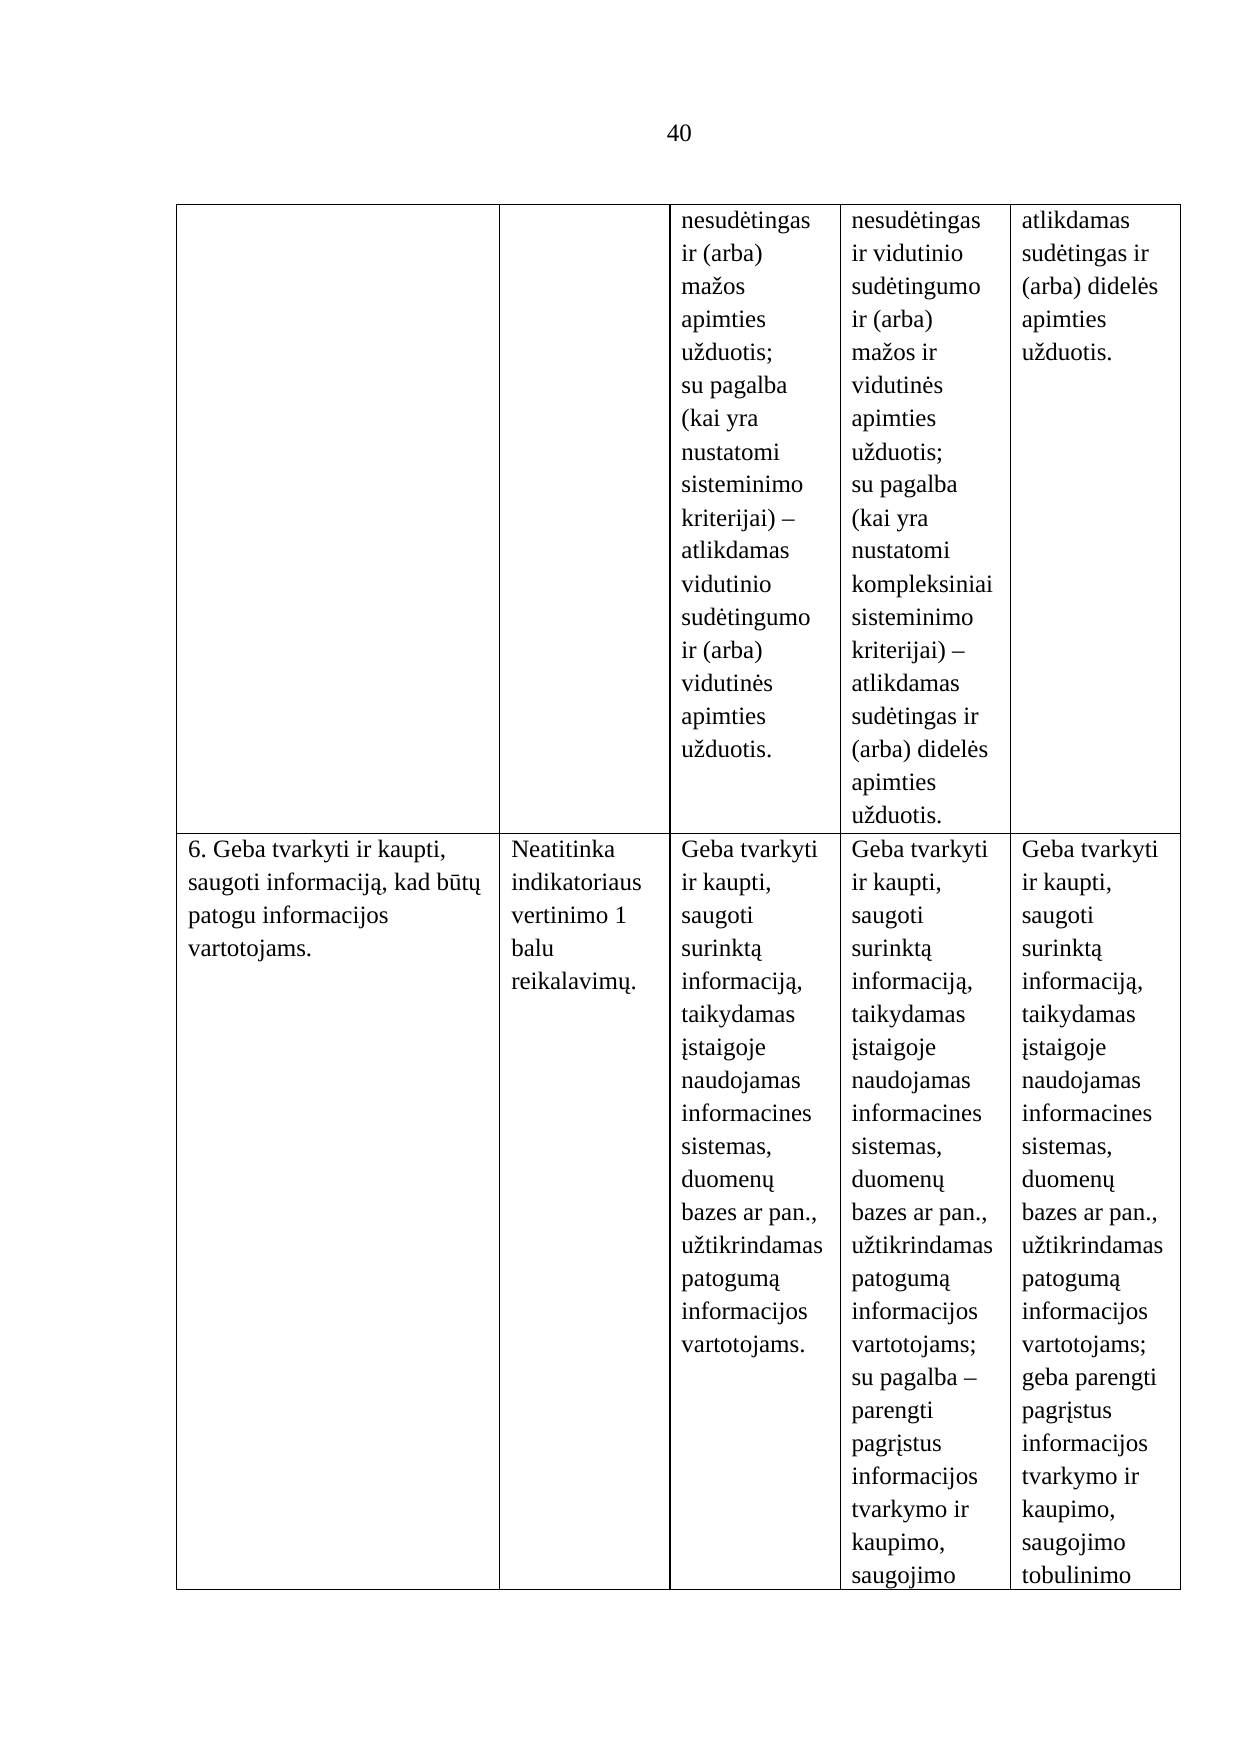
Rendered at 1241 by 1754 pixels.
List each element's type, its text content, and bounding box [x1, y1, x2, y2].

table_cell Geba tvarkyti ir kaupti, saugoti surinktą informaciją, taikydamas įstaigoje naudojamas informacines sistemas, duomenų bazes ar pan., užtikrindamas patogumą informacijos vartotojams; geba parengti pagrįstus informacijos tvarkymo ir kaupimo, saugojimo tobulinimo [1011, 834, 1180, 1589]
table_cell [500, 205, 669, 833]
table_cell Geba tvarkyti ir kaupti, saugoti surinktą informaciją, taikydamas įstaigoje naudojamas informacines sistemas, duomenų bazes ar pan., užtikrindamas patogumą informacijos vartotojams. [671, 834, 840, 1589]
table_cell nesudėtingas ir vidutinio sudėtingumo ir (arba) mažos ir vidutinės apimties užduotis; su pagalba (kai yra nustatomi kompleksiniai sisteminimo kriterijai) – atlikdamas sudėtingas ir (arba) didelės apimties užduotis. [841, 205, 1010, 833]
table_cell atlikdamas sudėtingas ir (arba) didelės apimties užduotis. [1011, 205, 1180, 833]
table_cell nesudėtingas ir (arba) mažos apimties užduotis; su pagalba (kai yra nustatomi sisteminimo kriterijai) – atlikdamas vidutinio sudėtingumo ir (arba) vidutinės apimties užduotis. [671, 205, 840, 833]
table_cell Geba tvarkyti ir kaupti, saugoti surinktą informaciją, taikydamas įstaigoje naudojamas informacines sistemas, duomenų bazes ar pan., užtikrindamas patogumą informacijos vartotojams; su pagalba – parengti pagrįstus informacijos tvarkymo ir kaupimo, saugojimo [841, 834, 1010, 1589]
table_cell 6. Geba tvarkyti ir kaupti, saugoti informaciją, kad būtų patogu informacijos vartotojams. [177, 834, 499, 1589]
table_cell Neatitinka indikatoriaus vertinimo 1 balu reikalavimų. [500, 834, 669, 1589]
table_cell [177, 205, 499, 833]
